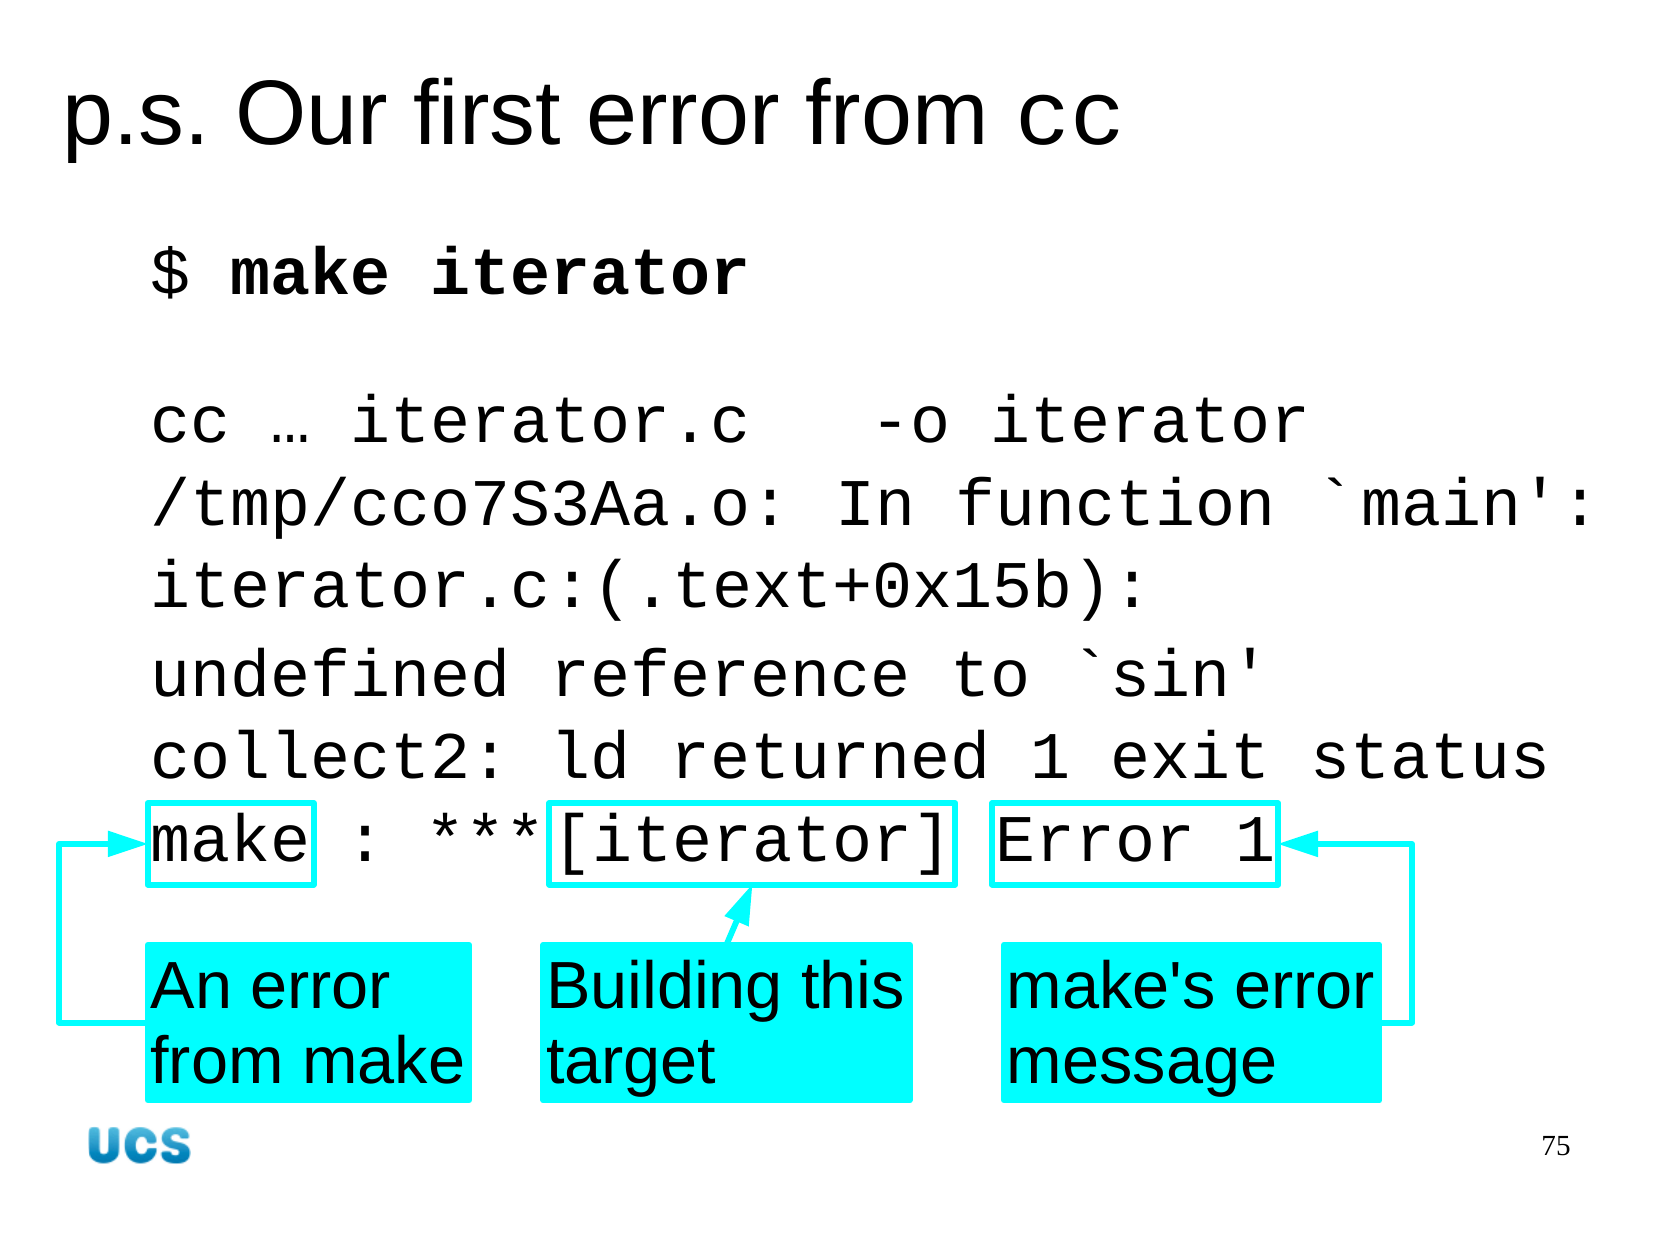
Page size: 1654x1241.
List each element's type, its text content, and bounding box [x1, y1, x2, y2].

text_box Error 1 [992, 803, 1279, 885]
text_box Building this target [543, 944, 910, 1101]
text_box cc … iterator.c -o iterator [147, 383, 1314, 466]
text_box p.s. Our first error from cc [59, 59, 1129, 176]
text_box make's error message [1003, 944, 1380, 1101]
text_box iterator.c [147, 549, 549, 631]
text_box [iterator] [549, 803, 956, 885]
text_box ': [1525, 466, 1604, 549]
text_box main [1358, 466, 1525, 549]
picture [88, 1126, 191, 1165]
text_box collect2: ld returned 1 exit status [147, 720, 1554, 802]
text_box In function ` [832, 466, 1358, 549]
text_box An error from make [147, 944, 470, 1101]
text_box make [147, 803, 314, 885]
text_box undefined reference to `sin' [147, 637, 1274, 720]
text_box /tmp/cco7S3Aa.o: [147, 466, 794, 549]
text_box $ make iterator [147, 236, 754, 318]
text_box :(.text+0x15b): [549, 549, 1156, 631]
text_box : *** [342, 803, 549, 885]
